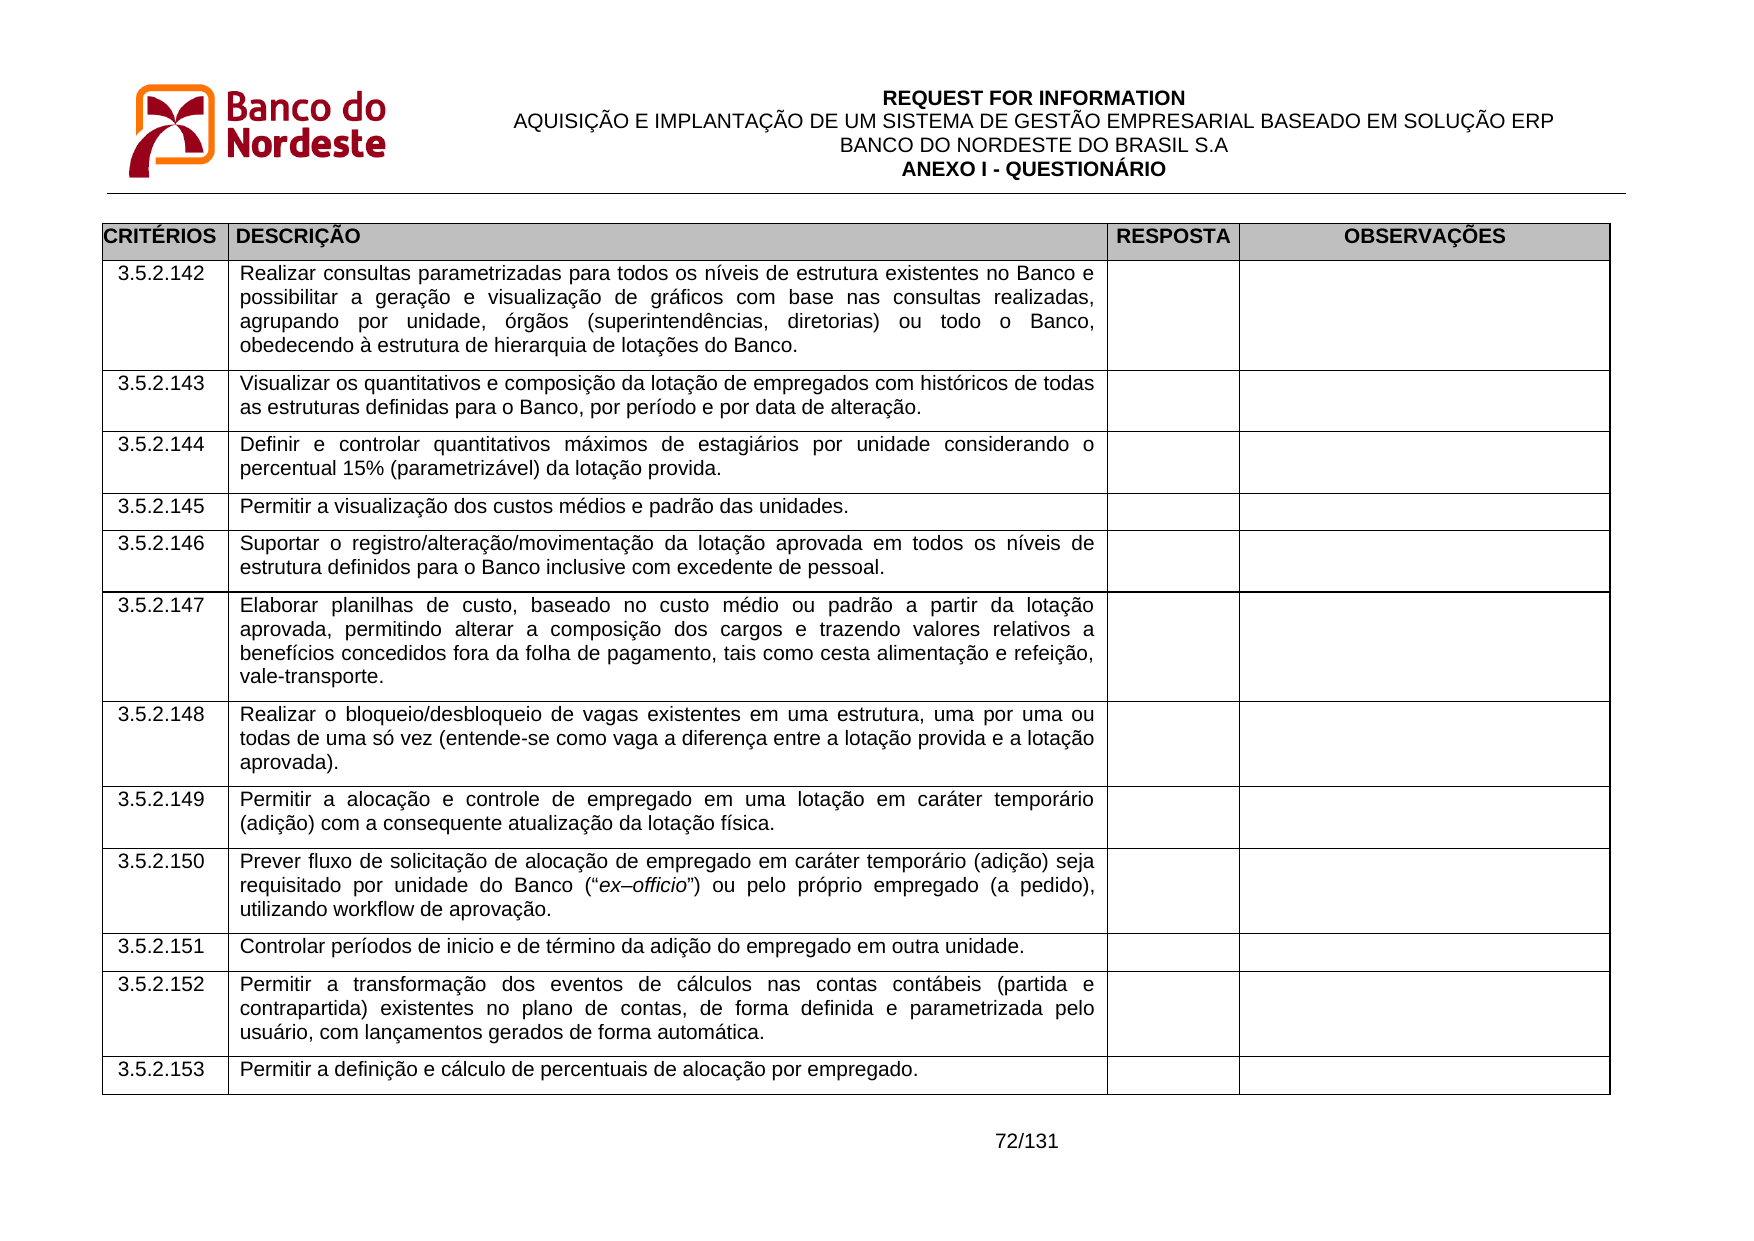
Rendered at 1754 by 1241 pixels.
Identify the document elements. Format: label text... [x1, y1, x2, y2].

table_cell Elaborar planilhas de custo, baseado no custo médio ou padrão a partir da lotação aprovada, permitindo alterar a composição dos cargos e trazendo valores relativos a benefícios concedidos fora da folha de pagamento, tais como cesta alimentação e refeição, vale-transporte. [229, 593, 1107, 701]
table_cell [1108, 432, 1239, 492]
table_cell [103, 972, 228, 1056]
table_cell [103, 1057, 228, 1093]
table_cell Realizar o bloqueio/desbloqueio de vagas existentes em uma estrutura, uma por uma ou todas de uma só vez (entende-se como vaga a diferença entre a lotação provida e a lotação aprovada). [229, 702, 1107, 786]
table_cell [1240, 432, 1609, 492]
table_cell [1240, 593, 1609, 701]
table_cell [1240, 787, 1609, 848]
table_cell [103, 787, 228, 848]
table_cell [1108, 261, 1239, 369]
table_cell [1108, 934, 1239, 971]
table_cell [1108, 531, 1239, 591]
table_header CRITÉRIOS [103, 224, 228, 260]
table_cell Visualizar os quantitativos e composição da lotação de empregados com históricos de todas as estruturas definidas para o Banco, por período e por data de alteração. [229, 371, 1107, 431]
table_cell Definir e controlar quantitativos máximos de estagiários por unidade considerando o percentual 15% (parametrizável) da lotação provida. [229, 432, 1107, 492]
table_cell [103, 494, 228, 530]
table_cell Permitir a visualização dos custos médios e padrão das unidades. [229, 494, 1107, 530]
table_cell [1240, 371, 1609, 431]
table_cell [1108, 371, 1239, 431]
table_cell [1108, 1057, 1239, 1093]
table_header RESPOSTA [1108, 224, 1239, 260]
table_cell [103, 702, 228, 786]
table_cell [103, 531, 228, 591]
table_cell Permitir a alocação e controle de empregado em uma lotação em caráter temporário (adição) com a consequente atualização da lotação física. [229, 787, 1107, 848]
table_cell [1108, 494, 1239, 530]
table_cell [1108, 972, 1239, 1056]
table_cell [103, 261, 228, 369]
table_cell [103, 432, 228, 492]
table_cell [1240, 494, 1609, 530]
table_cell Prever fluxo de solicitação de alocação de empregado em caráter temporário (adição) seja requisitado por unidade do Banco (“ex–officio”) ou pelo próprio empregado (a pedido), utilizando workflow de aprovação. [229, 849, 1107, 933]
table_cell [103, 934, 228, 971]
table_cell [1240, 934, 1609, 971]
table_cell [1108, 593, 1239, 701]
table_cell [1108, 702, 1239, 786]
table_cell [103, 849, 228, 933]
table_cell [1240, 1057, 1609, 1093]
table_cell [1240, 261, 1609, 369]
table_cell [103, 371, 228, 431]
table_cell [103, 593, 228, 701]
table_cell Controlar períodos de inicio e de término da adição do empregado em outra unidade. [229, 934, 1107, 971]
table_cell Realizar consultas parametrizadas para todos os níveis de estrutura existentes no Banco e possibilitar a geração e visualização de gráficos com base nas consultas realizadas, agrupando por unidade, órgãos (superintendências, diretorias) ou todo o Banco, obedecendo à estrutura de hierarquia de lotações do Banco. [229, 261, 1107, 369]
table_cell [1240, 702, 1609, 786]
table_cell Permitir a definição e cálculo de percentuais de alocação por empregado. [229, 1057, 1107, 1093]
table_cell [1108, 787, 1239, 848]
table_cell [1240, 849, 1609, 933]
table_cell Suportar o registro/alteração/movimentação da lotação aprovada em todos os níveis de estrutura definidos para o Banco inclusive com excedente de pessoal. [229, 531, 1107, 591]
table_cell [1240, 972, 1609, 1056]
table_cell [1240, 531, 1609, 591]
table_header DESCRIÇÃO [229, 224, 1107, 260]
table_cell [1108, 849, 1239, 933]
table_cell Permitir a transformação dos eventos de cálculos nas contas contábeis (partida e contrapartida) existentes no plano de contas, de forma definida e parametrizada pelo usuário, com lançamentos gerados de forma automática. [229, 972, 1107, 1056]
table_header OBSERVAÇÕES [1240, 224, 1609, 260]
